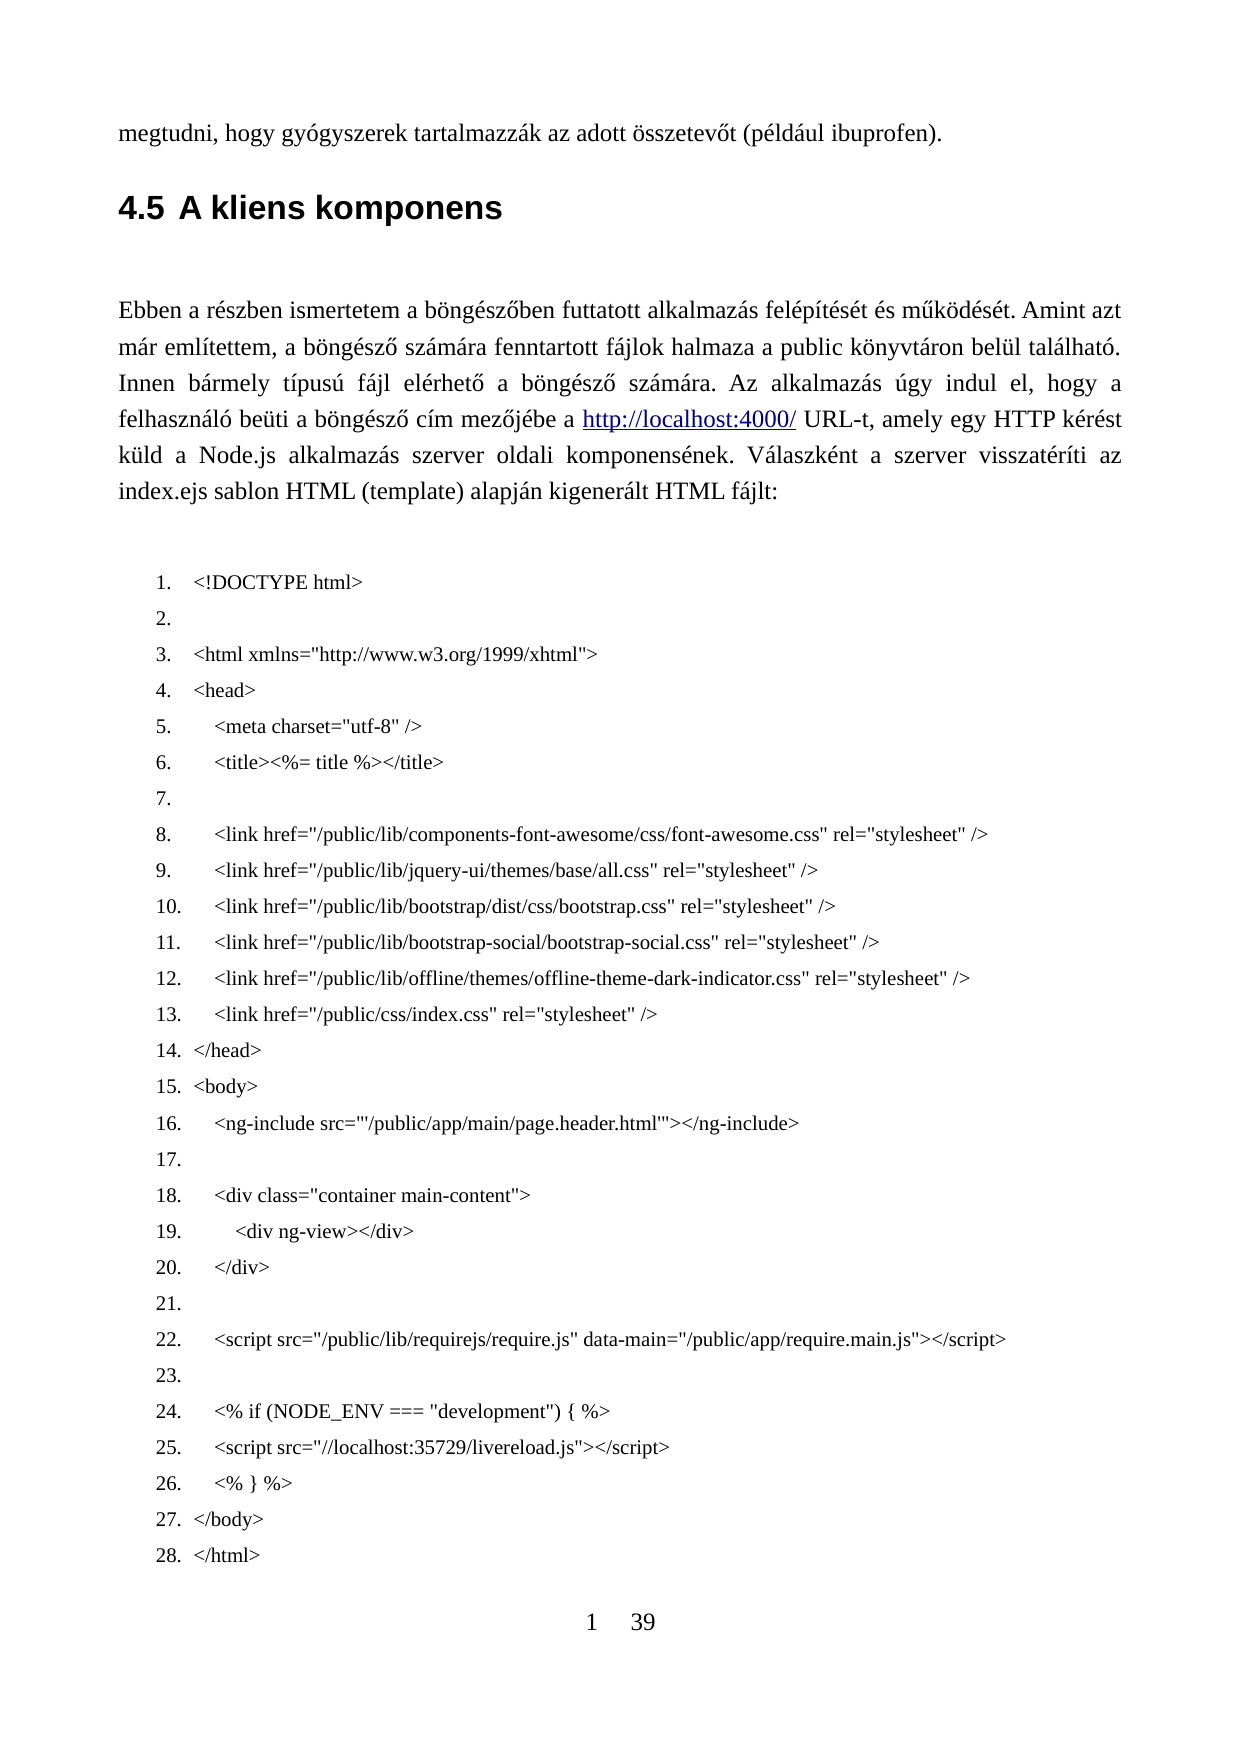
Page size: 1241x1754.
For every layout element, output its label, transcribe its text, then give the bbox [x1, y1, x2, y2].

subtitle Ebben a részben ismertetem a böngészőben futtatott alkalmazás felépítését és működését. Amint azt már említettem, a böngésző számára fenntartott fájlok halmaza a public könyvtáron belül található. Innen bármely típusú fájl elérhető a böngésző számára. Az alkalmazás úgy indul el, hogy a felhasználó beüti a böngésző cím mezőjébe a http://localhost:4000/ URL-t, amely egy HTTP kérést küld a Node.js alkalmazás szerver oldali komponensének. Válaszként a szerver visszatéríti az index.ejs sablon HTML (template) alapján kigenerált HTML fájlt: [118, 290, 1122, 506]
subtitle <% if (NODE_ENV === "development") { %> [156, 1401, 1122, 1422]
subtitle <script src="//localhost:35729/livereload.js"></script> [156, 1437, 1122, 1458]
subtitle <div class="container main-content"> [156, 1185, 1122, 1206]
subtitle <link href="/public/lib/jquery-ui/themes/base/all.css" rel="stylesheet" /> [156, 861, 1122, 882]
subtitle <link href="/public/lib/components-font-awesome/css/font-awesome.css" rel="stylesheet" /> [156, 825, 1122, 846]
subtitle </head> [156, 1041, 1122, 1062]
subtitle <% } %> [156, 1473, 1122, 1494]
subtitle </html> [156, 1546, 1122, 1567]
subtitle <html xmlns="http://www.w3.org/1999/xhtml"> [156, 644, 1122, 666]
subtitle <title><%= title %></title> [156, 753, 1122, 774]
subtitle A kliens komponens [118, 188, 1122, 227]
subtitle <script src="/public/lib/requirejs/require.js" data-main="/public/app/require.main.js"></script> [156, 1329, 1122, 1350]
subtitle <body> [156, 1077, 1122, 1098]
subtitle <head> [156, 681, 1122, 702]
subtitle </body> [156, 1509, 1122, 1531]
subtitle megtudni, hogy gyógyszerek tartalmazzák az adott összetevőt (például ibuprofen). [118, 118, 1122, 147]
subtitle <link href="/public/lib/bootstrap-social/bootstrap-social.css" rel="stylesheet" /> [156, 933, 1122, 954]
subtitle <link href="/public/css/index.css" rel="stylesheet" /> [156, 1005, 1122, 1026]
subtitle <ng-include src="'/public/app/main/page.header.html'"></ng-include> [156, 1113, 1122, 1134]
subtitle <div ng-view></div> [156, 1221, 1122, 1242]
subtitle </div> [156, 1257, 1122, 1278]
subtitle <!DOCTYPE html> [156, 572, 1122, 593]
subtitle <meta charset="utf-8" /> [156, 717, 1122, 738]
subtitle <link href="/public/lib/offline/themes/offline-theme-dark-indicator.css" rel="stylesheet" /> [156, 969, 1122, 990]
subtitle <link href="/public/lib/bootstrap/dist/css/bootstrap.css" rel="stylesheet" /> [156, 897, 1122, 918]
